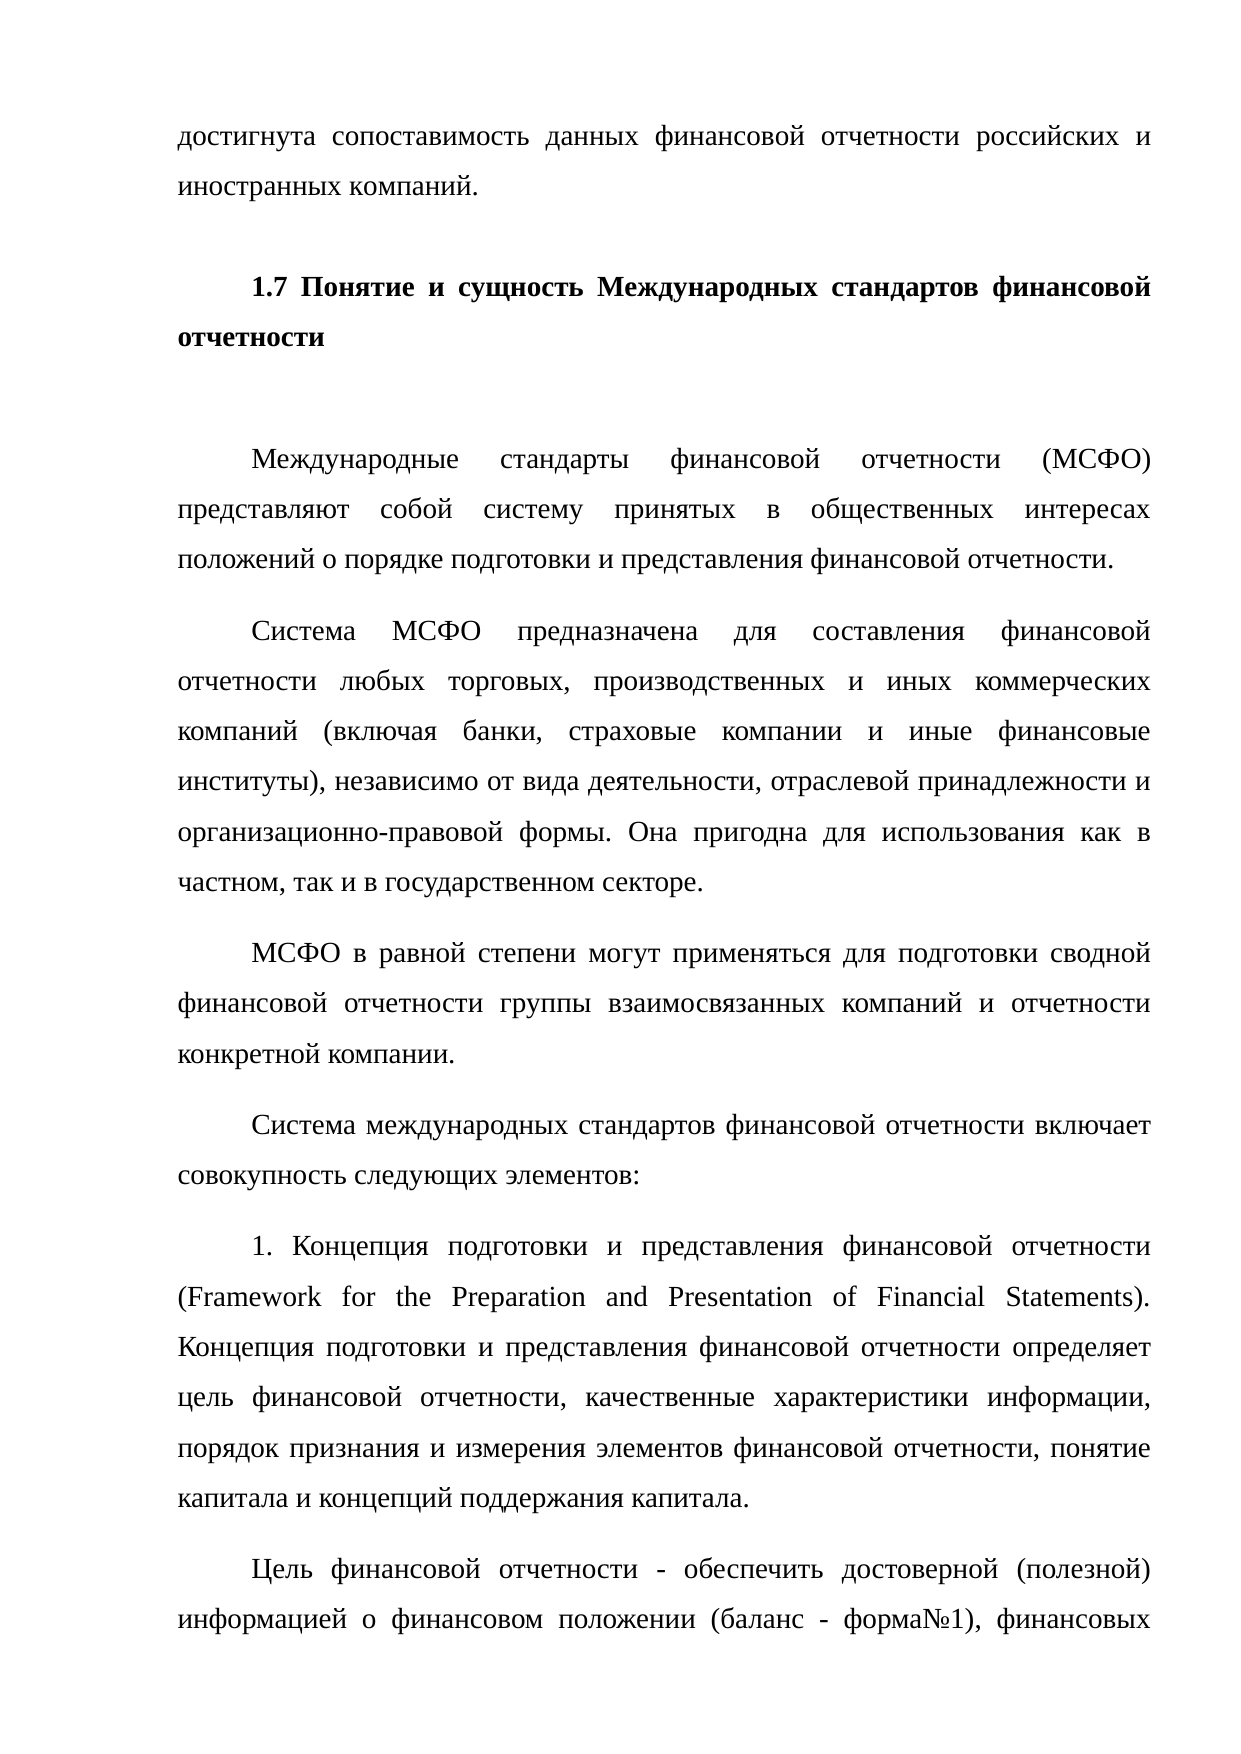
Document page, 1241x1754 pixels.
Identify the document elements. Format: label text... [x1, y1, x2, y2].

text 1.7 Понятие и сущность Международных стандартов финансовой отчетности [177, 269, 1152, 353]
text МСФО в равной степени могут применяться для подготовки сводной финансовой отчетности группы взаимосвязанных компаний и отчетности конкретной компании. [177, 935, 1152, 1069]
text достигнута сопоставимость данных финансовой отчетности российских и иностранных компаний. [177, 118, 1152, 202]
text Международные стандарты финансовой отчетности (МСФО) представляют собой систему принятых в общественных интересах положений о порядке подготовки и представления финансовой отчетности. [177, 441, 1152, 575]
text 1. Концепция подготовки и представления финансовой отчетности (Framework for the Preparation and Presentation of Financial Statements). Концепция подготовки и представления финансовой отчетности определяет цель финансовой отчетности, качественные характеристики информации, порядок признания и измерения элементов финансовой отчетности, понятие капитала и концепций поддержания капитала. [177, 1228, 1152, 1514]
text Цель финансовой отчетности - обеспечить достоверной (полезной) информацией о финансовом положении (баланс - форма№1), финансовых [177, 1551, 1152, 1635]
text Система МСФО предназначена для составления финансовой отчетности любых торговых, производственных и иных коммерческих компаний (включая банки, страховые компании и иные финансовые институты), независимо от вида деятельности, отраслевой принадлежности и организационно-правовой формы. Она пригодна для использования как в частном, так и в государственном секторе. [177, 613, 1152, 898]
text Система международных стандартов финансовой отчетности включает совокупность следующих элементов: [177, 1107, 1152, 1191]
